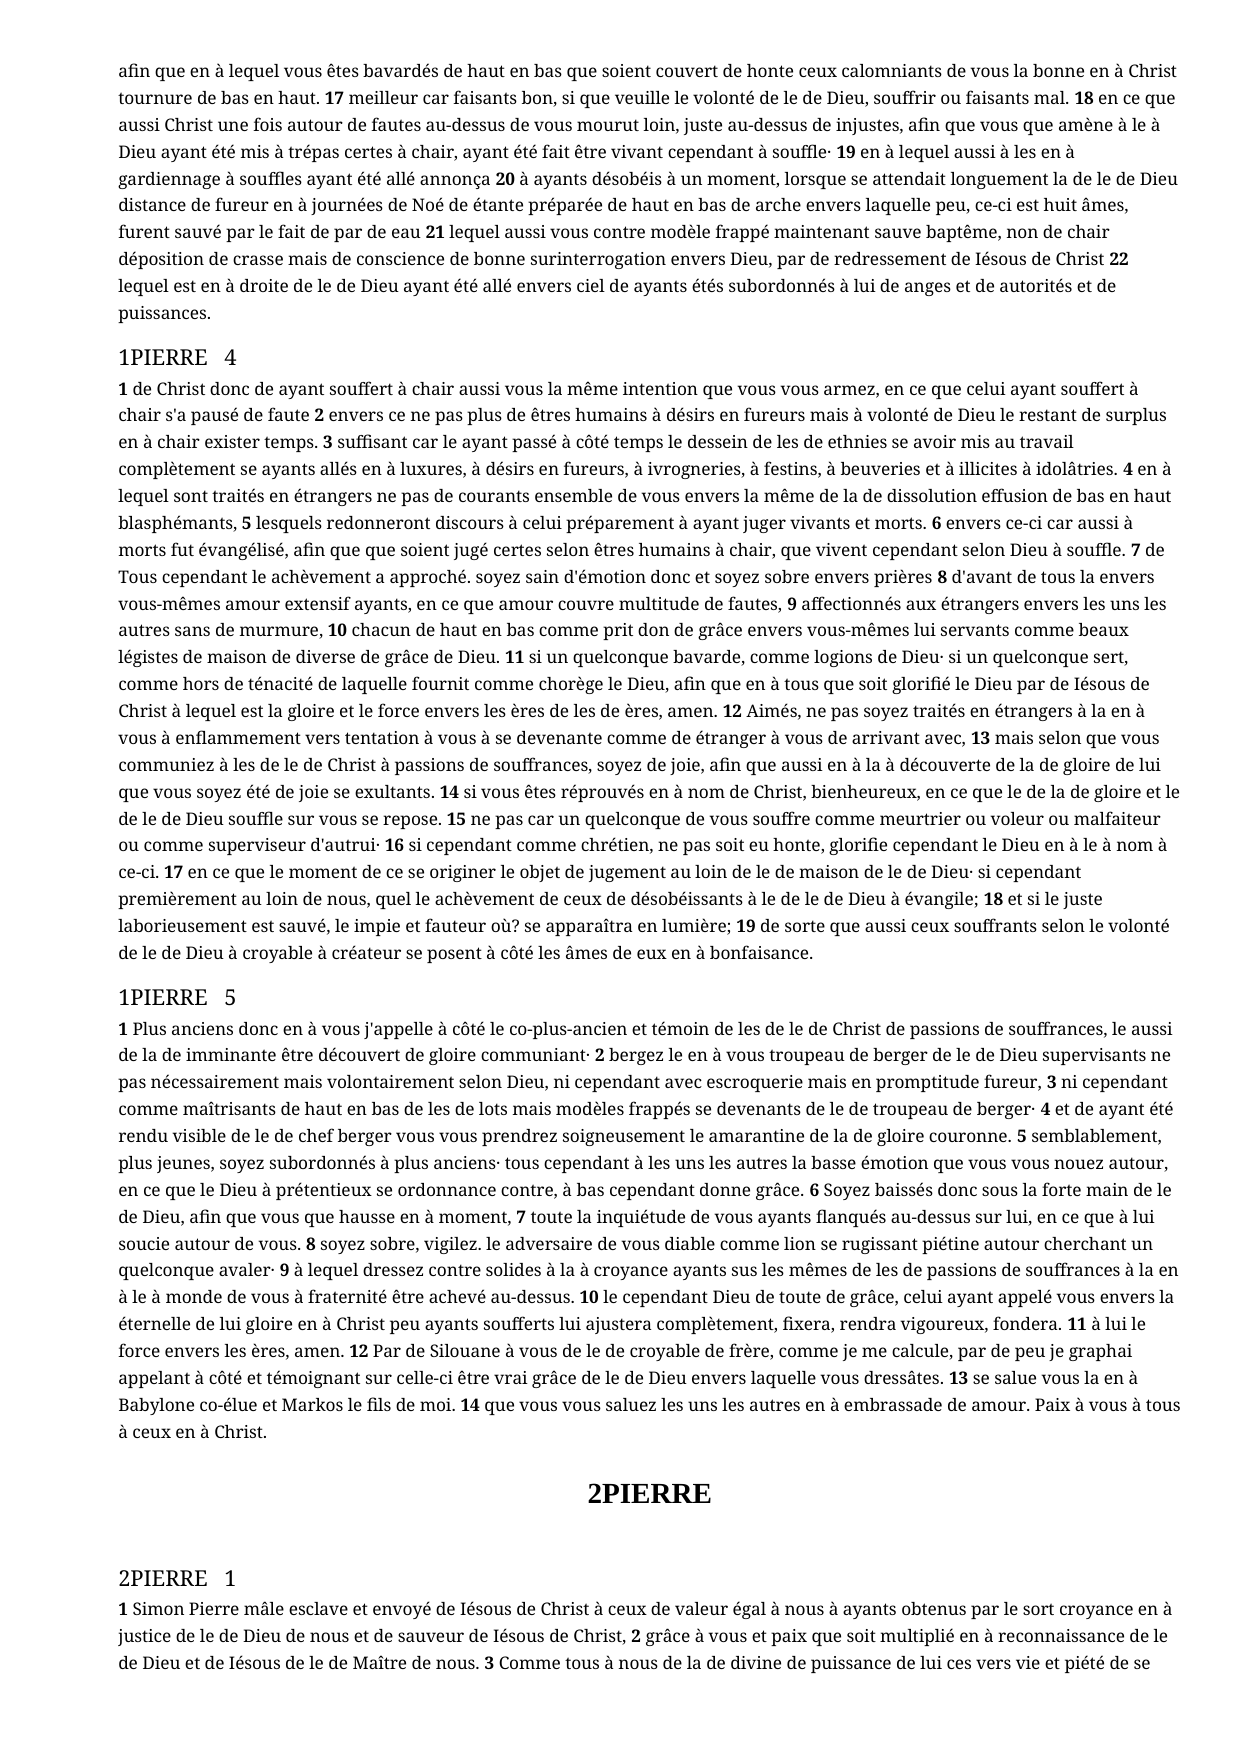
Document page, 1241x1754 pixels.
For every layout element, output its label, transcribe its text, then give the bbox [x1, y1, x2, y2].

text 1 de Christ donc de ayant souffert à chair aussi vous la même intention que vous vous armez, en ce que celui ayant souffert à chair s'a pausé de faute 2 envers ce ne pas plus de êtres humains à désirs en fureurs mais à volonté de Dieu le restant de surplus en à chair exister temps. 3 suffisant car le ayant passé à côté temps le dessein de les de ethnies se avoir mis au travail complètement se ayants allés en à luxures, à désirs en fureurs, à ivrogneries, à festins, à beuveries et à illicites à idolâtries. 4 en à lequel sont traités en étrangers ne pas de courants ensemble de vous envers la même de la de dissolution effusion de bas en haut blasphémants, 5 lesquels redonneront discours à celui préparement à ayant juger vivants et morts. 6 envers ce-ci car aussi à morts fut évangélisé, afin que que soient jugé certes selon êtres humains à chair, que vivent cependant selon Dieu à souffle. 7 de Tous cependant le achèvement a approché. soyez sain d'émotion donc et soyez sobre envers prières 8 d'avant de tous la envers vous-mêmes amour extensif ayants, en ce que amour couvre multitude de fautes, 9 affectionnés aux étrangers envers les uns les autres sans de murmure, 10 chacun de haut en bas comme prit don de grâce envers vous-mêmes lui servants comme beaux légistes de maison de diverse de grâce de Dieu. 11 si un quelconque bavarde, comme logions de Dieu· si un quelconque sert, comme hors de ténacité de laquelle fournit comme chorège le Dieu, afin que en à tous que soit glorifié le Dieu par de Iésous de Christ à lequel est la gloire et le force envers les ères de les de ères, amen. 12 Aimés, ne pas soyez traités en étrangers à la en à vous à enflammement vers tentation à vous à se devenante comme de étranger à vous de arrivant avec, 13 mais selon que vous communiez à les de le de Christ à passions de souffrances, soyez de joie, afin que aussi en à la à découverte de la de gloire de lui que vous soyez été de joie se exultants. 14 si vous êtes réprouvés en à nom de Christ, bienheureux, en ce que le de la de gloire et le de le de Dieu souffle sur vous se repose. 15 ne pas car un quelconque de vous souffre comme meurtrier ou voleur ou malfaiteur ou comme superviseur d'autrui· 16 si cependant comme chrétien, ne pas soit eu honte, glorifie cependant le Dieu en à le à nom à ce-ci. 17 en ce que le moment de ce se originer le objet de jugement au loin de le de maison de le de Dieu· si cependant premièrement au loin de nous, quel le achèvement de ceux de désobéissants à le de le de Dieu à évangile; 18 et si le juste laborieusement est sauvé, le impie et fauteur où? se apparaîtra en lumière; 19 de sorte que aussi ceux souffrants selon le volonté de le de Dieu à croyable à créateur se posent à côté les âmes de eux en à bonfaisance. [118, 377, 1181, 964]
text 1PIERRE 4 [118, 342, 1181, 372]
subtitle 2PIERRE [118, 1476, 1181, 1509]
text 1PIERRE 5 [118, 982, 1181, 1012]
text afin que en à lequel vous êtes bavardés de haut en bas que soient couvert de honte ceux calomniants de vous la bonne en à Christ tournure de bas en haut. 17 meilleur car faisants bon, si que veuille le volonté de le de Dieu, souffrir ou faisants mal. 18 en ce que aussi Christ une fois autour de fautes au-dessus de vous mourut loin, juste au-dessus de injustes, afin que vous que amène à le à Dieu ayant été mis à trépas certes à chair, ayant été fait être vivant cependant à souffle· 19 en à lequel aussi à les en à gardiennage à souffles ayant été allé annonça 20 à ayants désobéis à un moment, lorsque se attendait longuement la de le de Dieu distance de fureur en à journées de Noé de étante préparée de haut en bas de arche envers laquelle peu, ce-ci est huit âmes, furent sauvé par le fait de par de eau 21 lequel aussi vous contre modèle frappé maintenant sauve baptême, non de chair déposition de crasse mais de conscience de bonne surinterrogation envers Dieu, par de redressement de Iésous de Christ 22 lequel est en à droite de le de Dieu ayant été allé envers ciel de ayants étés subordonnés à lui de anges et de autorités et de puissances. [118, 59, 1181, 324]
text 2PIERRE 1 [118, 1563, 1181, 1593]
text 1 Plus anciens donc en à vous j'appelle à côté le co-plus-ancien et témoin de les de le de Christ de passions de souffrances, le aussi de la de imminante être découvert de gloire communiant· 2 bergez le en à vous troupeau de berger de le de Dieu supervisants ne pas nécessairement mais volontairement selon Dieu, ni cependant avec escroquerie mais en promptitude fureur, 3 ni cependant comme maîtrisants de haut en bas de les de lots mais modèles frappés se devenants de le de troupeau de berger· 4 et de ayant été rendu visible de le de chef berger vous vous prendrez soigneusement le amarantine de la de gloire couronne. 5 semblablement, plus jeunes, soyez subordonnés à plus anciens· tous cependant à les uns les autres la basse émotion que vous vous nouez autour, en ce que le Dieu à prétentieux se ordonnance contre, à bas cependant donne grâce. 6 Soyez baissés donc sous la forte main de le de Dieu, afin que vous que hausse en à moment, 7 toute la inquiétude de vous ayants flanqués au-dessus sur lui, en ce que à lui soucie autour de vous. 8 soyez sobre, vigilez. le adversaire de vous diable comme lion se rugissant piétine autour cherchant un quelconque avaler· 9 à lequel dressez contre solides à la à croyance ayants sus les mêmes de les de passions de souffrances à la en à le à monde de vous à fraternité être achevé au-dessus. 10 le cependant Dieu de toute de grâce, celui ayant appelé vous envers la éternelle de lui gloire en à Christ peu ayants soufferts lui ajustera complètement, fixera, rendra vigoureux, fondera. 11 à lui le force envers les ères, amen. 12 Par de Silouane à vous de le de croyable de frère, comme je me calcule, par de peu je graphai appelant à côté et témoignant sur celle-ci être vrai grâce de le de Dieu envers laquelle vous dressâtes. 13 se salue vous la en à Babylone co-élue et Markos le fils de moi. 14 que vous vous saluez les uns les autres en à embrassade de amour. Paix à vous à tous à ceux en à Christ. [118, 1017, 1181, 1443]
text 1 Simon Pierre mâle esclave et envoyé de Iésous de Christ à ceux de valeur égal à nous à ayants obtenus par le sort croyance en à justice de le de Dieu de nous et de sauveur de Iésous de Christ, 2 grâce à vous et paix que soit multiplié en à reconnaissance de le de Dieu et de Iésous de le de Maître de nous. 3 Comme tous à nous de la de divine de puissance de lui ces vers vie et piété de se [118, 1597, 1181, 1674]
